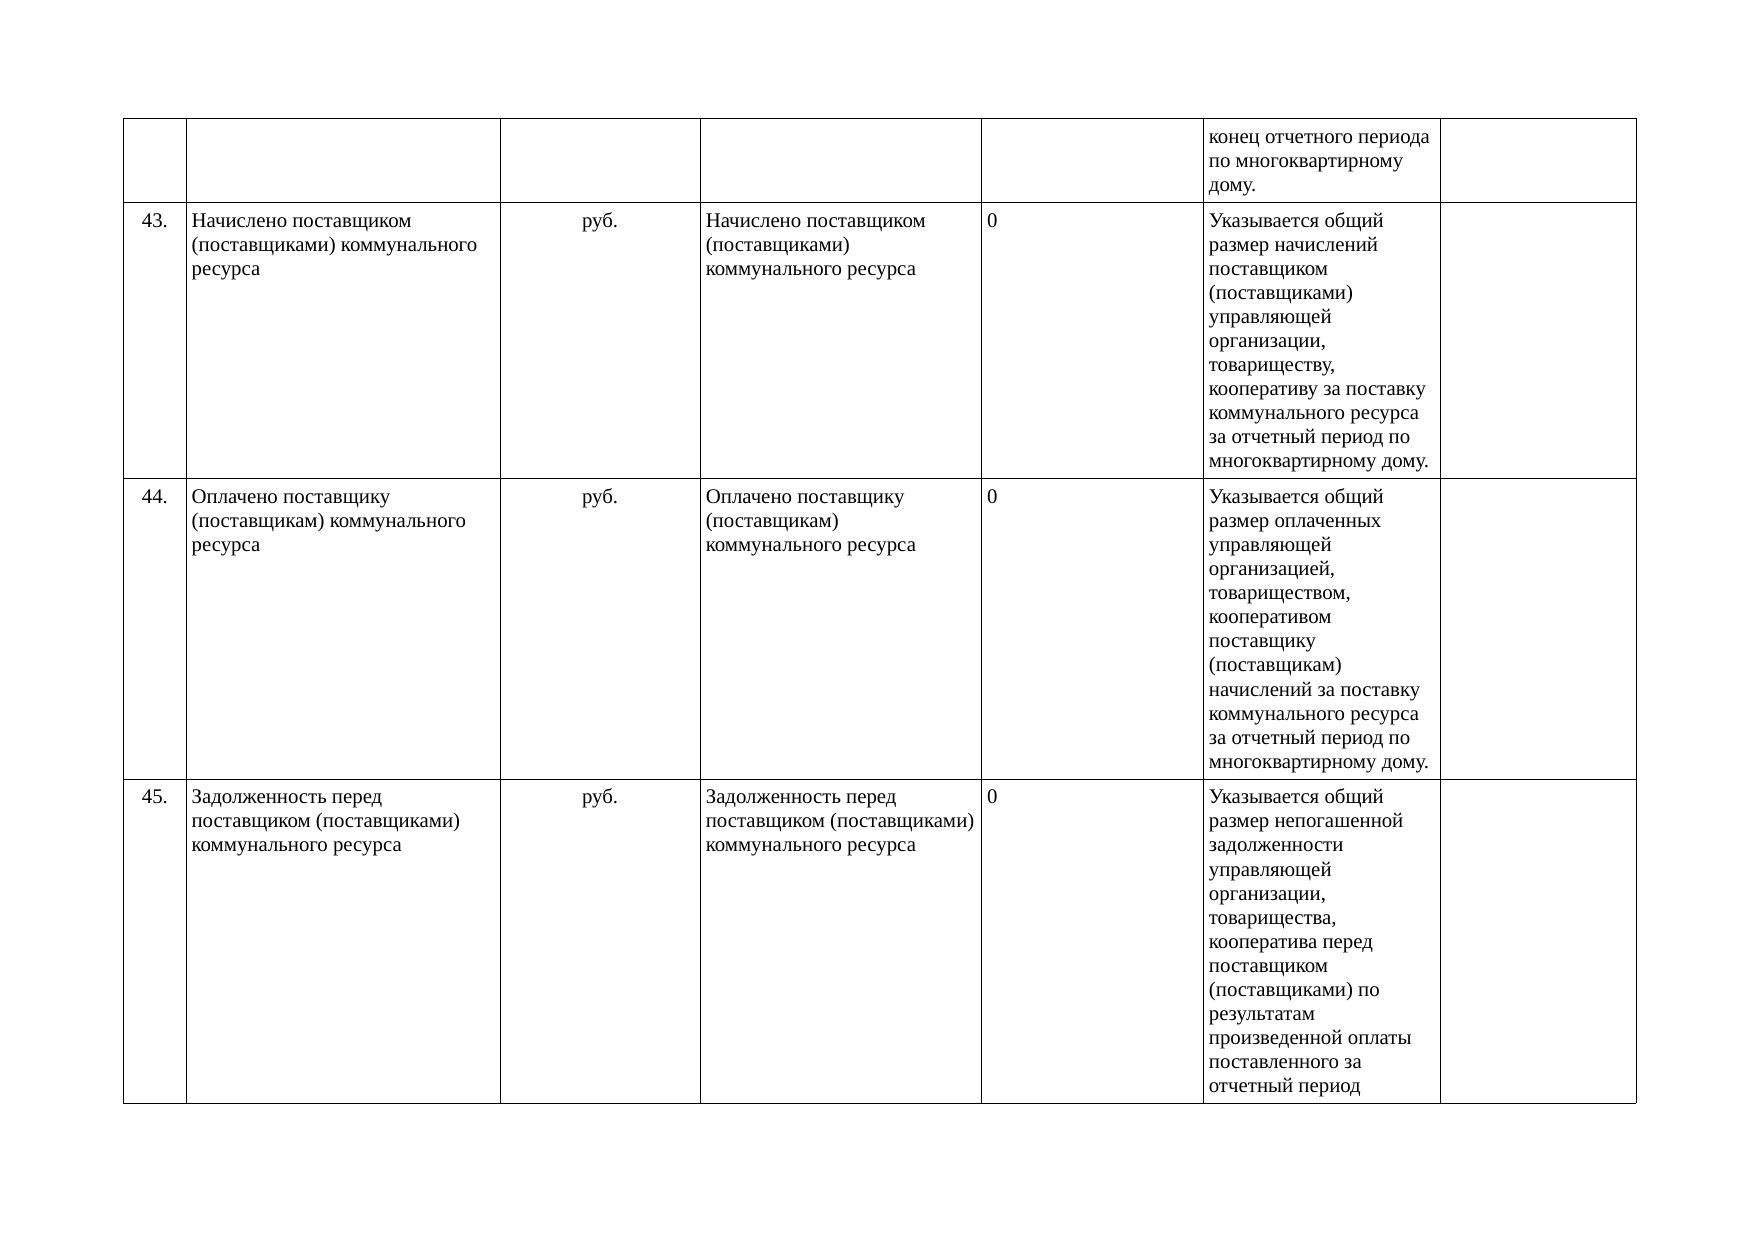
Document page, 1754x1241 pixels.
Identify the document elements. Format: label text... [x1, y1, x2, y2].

table_cell 0 [982, 479, 1203, 778]
table_cell Указывается общий размер начислений поставщиком (поставщиками) управляющей организации, товариществу, кооперативу за поставку коммунального ресурса за отчетный период по многоквартирному дому. [1204, 203, 1440, 478]
table_cell Оплачено поставщику (поставщикам) коммунального ресурса [187, 479, 500, 778]
table_cell Начислено поставщиком (поставщиками) коммунального ресурса [187, 203, 500, 478]
table_cell [1441, 119, 1636, 202]
table_cell [982, 119, 1203, 202]
table_cell Задолженность перед поставщиком (поставщиками) коммунального ресурса [187, 780, 500, 1103]
table_cell [501, 119, 700, 202]
table_cell 45. [124, 780, 186, 1103]
table_cell [1441, 479, 1636, 778]
table_cell [124, 119, 186, 202]
table_cell 0 [982, 780, 1203, 1103]
table_cell Указывается общий размер непогашенной задолженности управляющей организации, товарищества, кооператива перед поставщиком (поставщиками) по результатам произведенной оплаты поставленного за отчетный период [1204, 780, 1440, 1103]
table_cell [701, 119, 981, 202]
table_cell Указывается общий размер оплаченных управляющей организацией, товариществом, кооперативом поставщику (поставщикам) начислений за поставку коммунального ресурса за отчетный период по многоквартирному дому. [1204, 479, 1440, 778]
table_cell 44. [124, 479, 186, 778]
table_cell руб. [501, 780, 700, 1103]
table_cell руб. [501, 203, 700, 478]
table_cell 0 [982, 203, 1203, 478]
table_cell [187, 119, 500, 202]
table_cell руб. [501, 479, 700, 778]
table_cell конец отчетного периода по многоквартирному дому. [1204, 119, 1440, 202]
table_cell 43. [124, 203, 186, 478]
table_cell Оплачено поставщику (поставщикам) коммунального ресурса [701, 479, 981, 778]
table_cell Задолженность перед поставщиком (поставщиками) коммунального ресурса [701, 780, 981, 1103]
table_cell [1441, 780, 1636, 1103]
table_cell [1441, 203, 1636, 478]
table_cell Начислено поставщиком (поставщиками) коммунального ресурса [701, 203, 981, 478]
